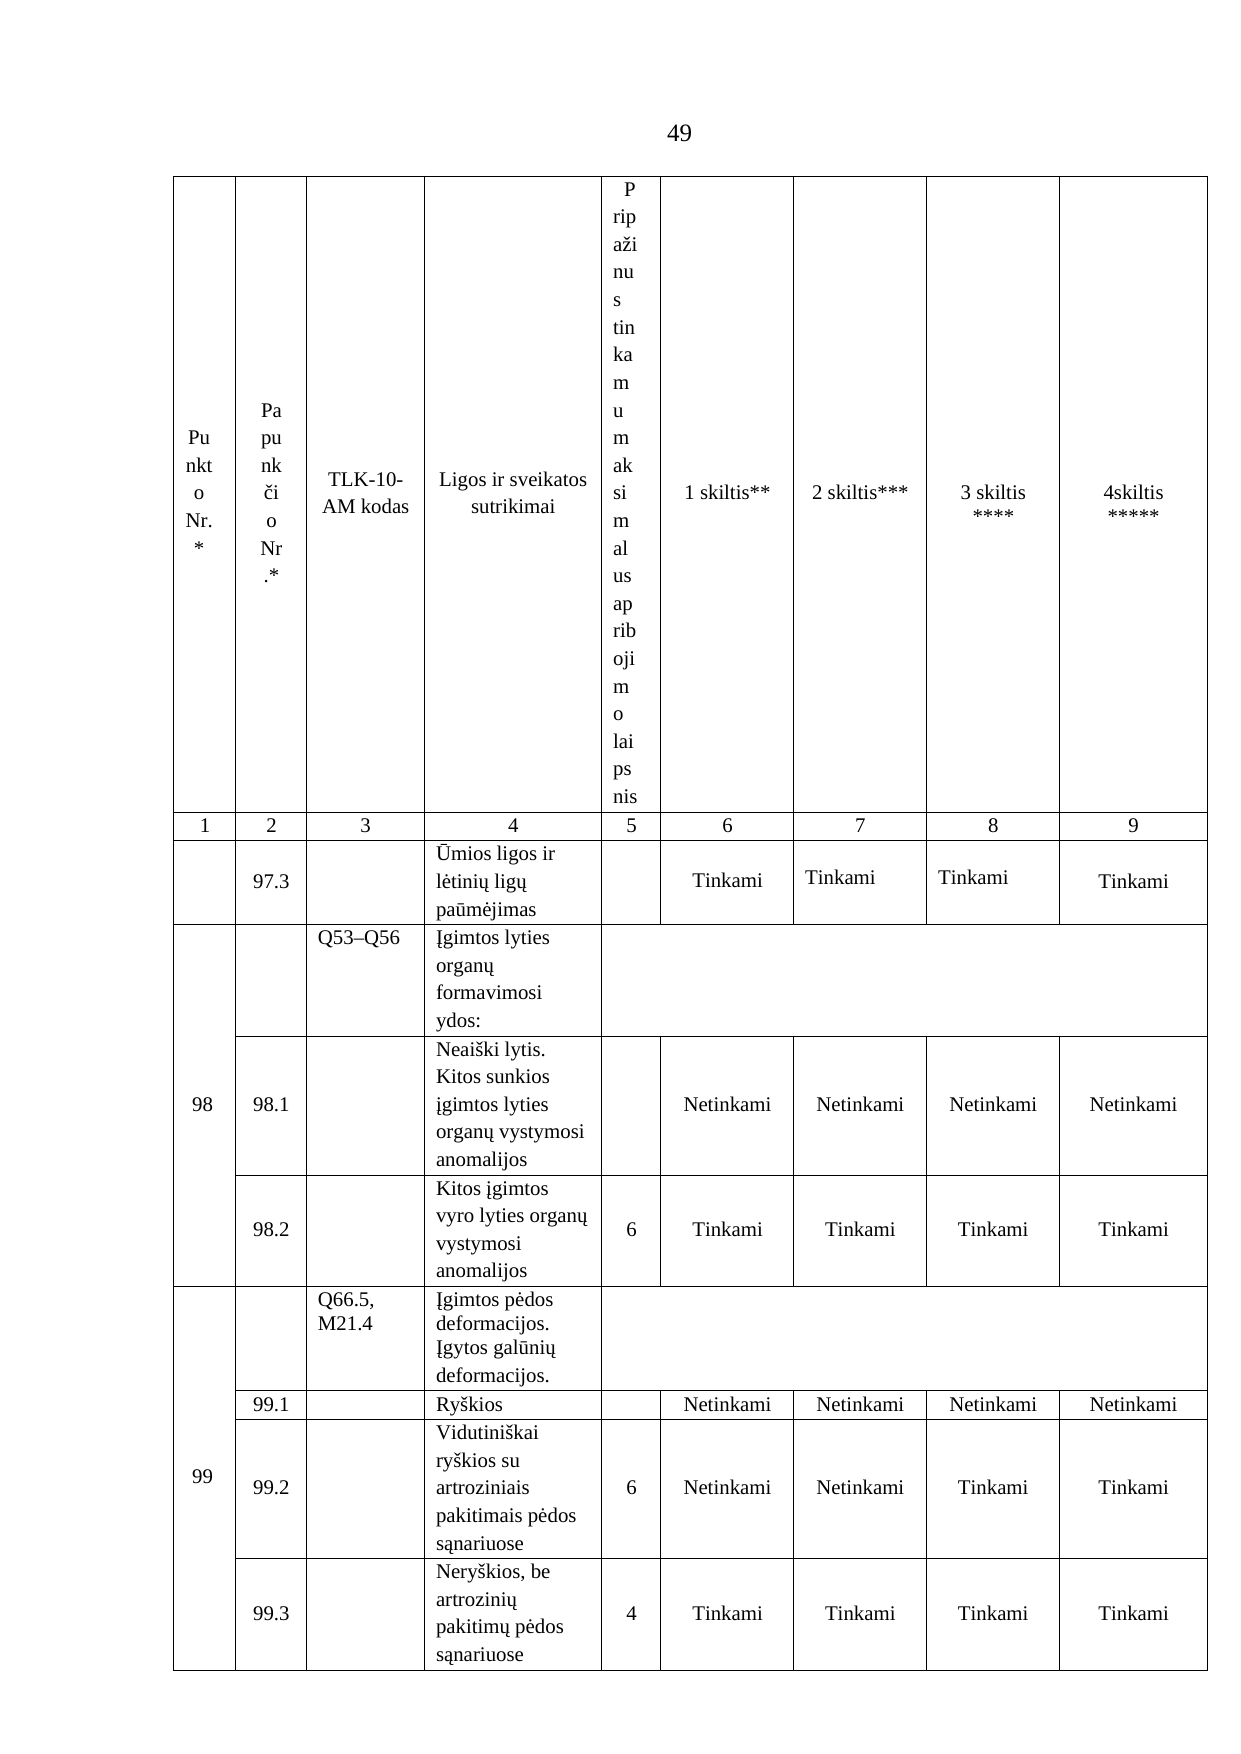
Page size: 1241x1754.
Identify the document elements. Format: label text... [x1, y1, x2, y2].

table_cell Tinkami [927, 1420, 1059, 1558]
table_cell [236, 1287, 306, 1390]
table_cell Netinkami [927, 1037, 1059, 1174]
table_cell Tinkami [927, 1559, 1059, 1669]
table_header 3 skiltis **** [927, 177, 1059, 812]
table_cell 99.3 [236, 1559, 306, 1669]
table_cell 4 [425, 813, 601, 840]
table_cell Netinkami [1060, 1037, 1207, 1174]
table_header TLK-10-AM kodas [307, 177, 424, 812]
table_cell Tinkami [794, 1559, 926, 1669]
table_cell Netinkami [794, 1391, 926, 1419]
table_cell [307, 841, 424, 924]
table_cell Tinkami [1060, 1420, 1207, 1558]
table_header 4skiltis ***** [1060, 177, 1207, 812]
table_cell Tinkami [1060, 1559, 1207, 1669]
table_cell [174, 841, 235, 924]
table_cell 2 [236, 813, 306, 840]
table_cell [307, 1037, 424, 1174]
table_cell Įgimtos pėdos deformacijos. Įgytos galūnių deformacijos. [425, 1287, 601, 1390]
table_cell Tinkami [1060, 1176, 1207, 1286]
table_cell Tinkami [661, 1176, 793, 1286]
table_cell Įgimtos lyties organų formavimosi ydos: [425, 925, 601, 1036]
table_cell Tinkami [927, 841, 1059, 924]
table_cell Netinkami [661, 1420, 793, 1558]
table_cell 6 [602, 1420, 660, 1558]
table_cell Ūmios ligos ir lėtinių ligų paūmėjimas [425, 841, 601, 924]
table_cell Kitos įgimtos vyro lyties organų vystymosi anomalijos [425, 1176, 601, 1286]
table_cell Neryškios, be artrozinių pakitimų pėdos sąnariuose [425, 1559, 601, 1669]
table_cell 4 [602, 1559, 660, 1669]
table_header 1 skiltis** [661, 177, 793, 812]
table_cell 97.3 [236, 841, 306, 924]
table_header Papunkčio Nr.* [236, 177, 306, 812]
table_cell Netinkami [661, 1037, 793, 1174]
table_cell 9 [1060, 813, 1207, 840]
table_cell 6 [661, 813, 793, 840]
table_cell [307, 1420, 424, 1558]
table_cell Netinkami [927, 1391, 1059, 1419]
table_cell [602, 841, 660, 924]
table_cell [602, 1391, 660, 1419]
table_cell [307, 1176, 424, 1286]
table_cell Vidutiniškai ryškios su artroziniais pakitimais pėdos sąnariuose [425, 1420, 601, 1558]
table_cell 5 [602, 813, 660, 840]
table_cell 98.2 [236, 1176, 306, 1286]
table_cell 8 [927, 813, 1059, 840]
table_cell 7 [794, 813, 926, 840]
table_cell Netinkami [794, 1037, 926, 1174]
table_header 2 skiltis*** [794, 177, 926, 812]
table_cell Netinkami [794, 1420, 926, 1558]
table_cell 98.1 [236, 1037, 306, 1174]
table_cell 6 [602, 1176, 660, 1286]
table_cell Q66.5, M21.4 [307, 1287, 424, 1390]
table_cell 99.2 [236, 1420, 306, 1558]
table_cell 99.1 [236, 1391, 306, 1419]
table_cell [602, 925, 1207, 1036]
table_cell [602, 1037, 660, 1174]
table_cell Neaiški lytis. Kitos sunkios įgimtos lyties organų vystymosi anomalijos [425, 1037, 601, 1174]
table_cell 3 [307, 813, 424, 840]
table_cell 1 [174, 813, 235, 840]
table_cell Tinkami [794, 841, 926, 924]
table_cell [236, 925, 306, 1036]
table_cell 99 [174, 1287, 235, 1669]
table_cell [307, 1391, 424, 1419]
table_cell Tinkami [927, 1176, 1059, 1286]
table_cell Netinkami [661, 1391, 793, 1419]
table_cell Tinkami [661, 841, 793, 924]
table_cell Ryškios [425, 1391, 601, 1419]
table_header Pripažinus tinkamu maksimalus apribojimo laipsnis [602, 177, 660, 812]
table_cell Tinkami [1060, 841, 1207, 924]
table_cell [307, 1559, 424, 1669]
table_cell Tinkami [661, 1559, 793, 1669]
table_cell [602, 1287, 1207, 1390]
table_cell 98 [174, 925, 235, 1286]
table_cell Tinkami [794, 1176, 926, 1286]
table_header Ligos ir sveikatos sutrikimai [425, 177, 601, 812]
table_cell Q53–Q56 [307, 925, 424, 1036]
table_header Punkto Nr.* [174, 177, 235, 812]
table_cell Netinkami [1060, 1391, 1207, 1419]
